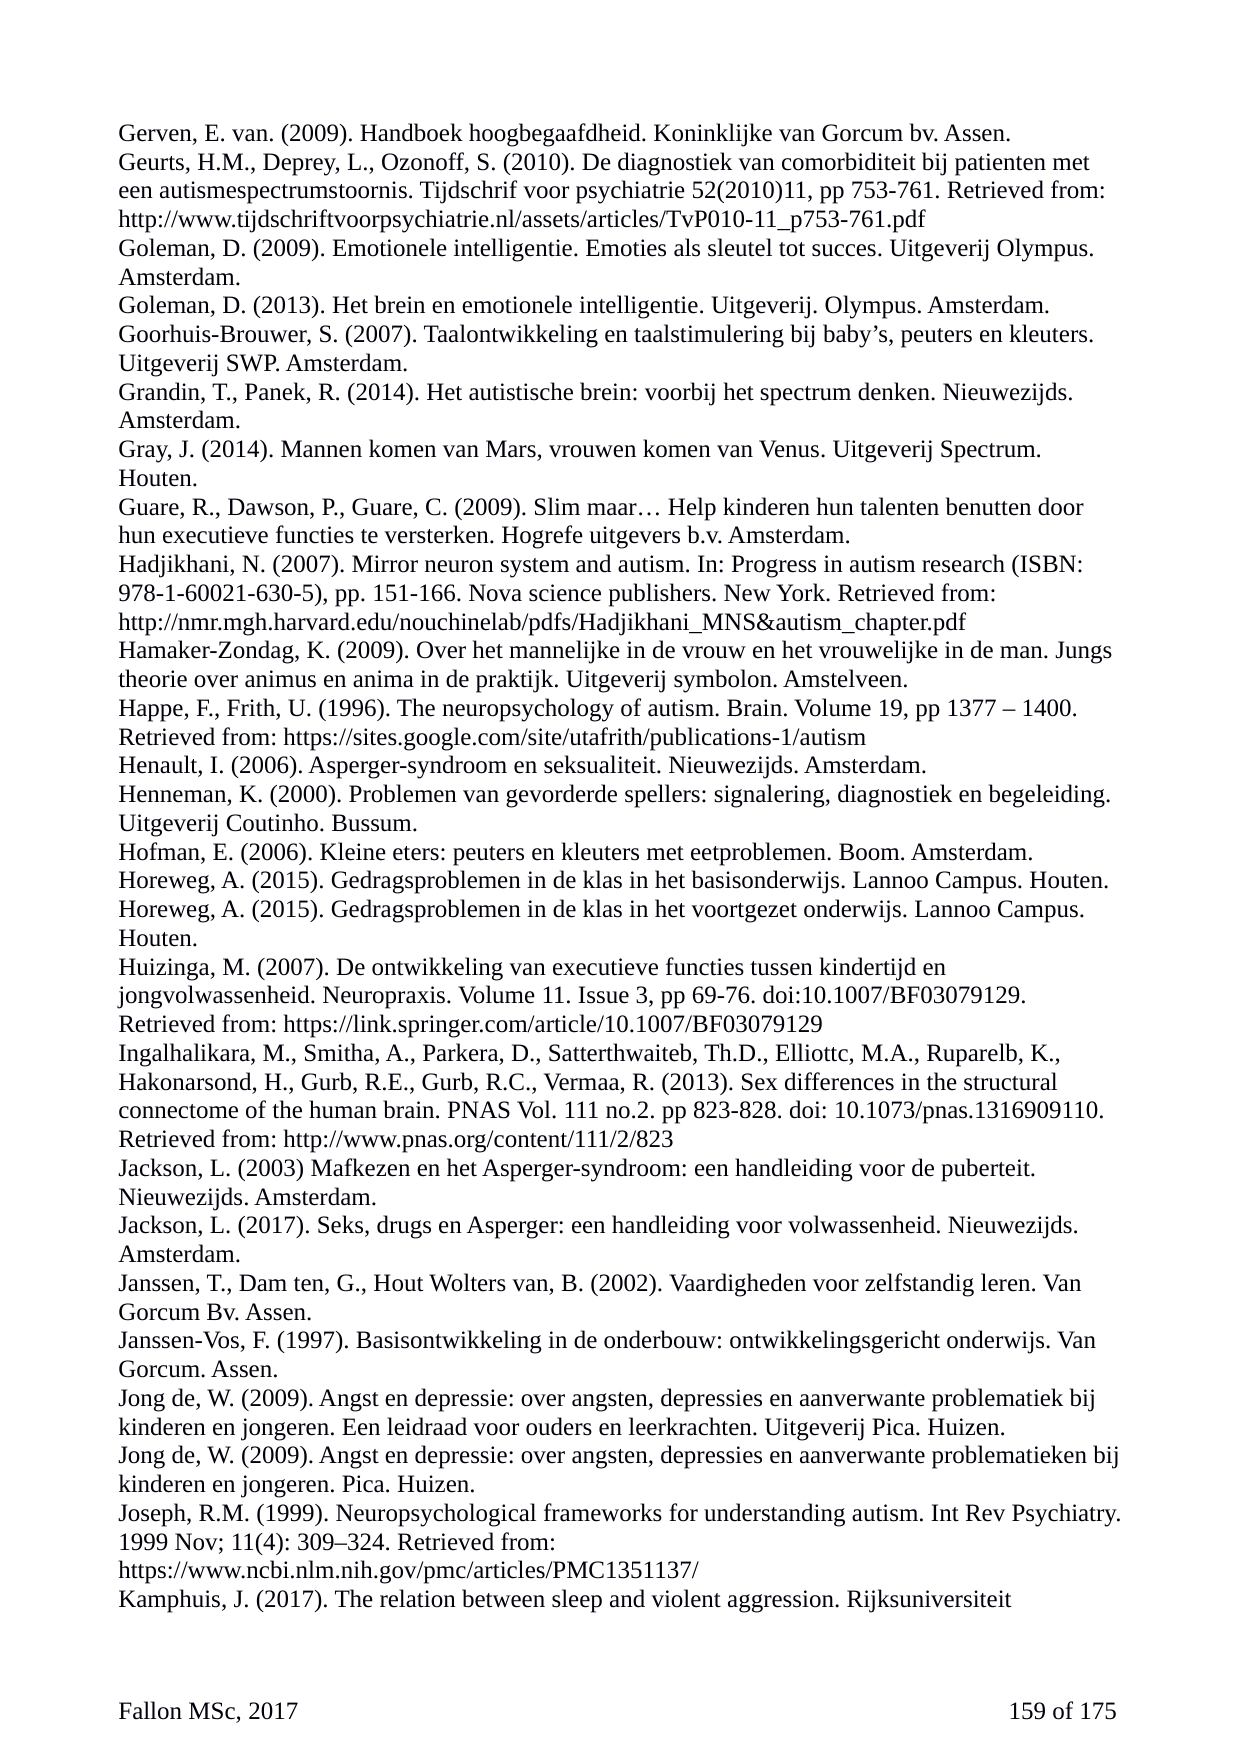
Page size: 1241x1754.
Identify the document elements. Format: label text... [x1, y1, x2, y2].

text Janssen, T., Dam ten, G., Hout Wolters van, B. (2002). Vaardigheden voor zelfstandig leren. Van Gorcum Bv. Assen. [118, 1268, 1122, 1326]
text Guare, R., Dawson, P., Guare, C. (2009). Slim maar… Help kinderen hun talenten benutten door hun executieve functies te versterken. Hogrefe uitgevers b.v. Amsterdam. [118, 492, 1122, 549]
text Hamaker-Zondag, K. (2009). Over het mannelijke in de vrouw en het vrouwelijke in de man. Jungs theorie over animus en anima in de praktijk. Uitgeverij symbolon. Amstelveen. [118, 636, 1122, 693]
text Jackson, L. (2003) Mafkezen en het Asperger-syndroom: een handleiding voor de puberteit. Nieuwezijds. Amsterdam. [118, 1153, 1122, 1211]
text Hadjikhani, N. (2007). Mirror neuron system and autism. In: Progress in autism research (ISBN: 978-1-60021-630-5), pp. 151-166. Nova science publishers. New York. Retrieved from: http://nmr.mgh.harvard.edu/nouchinelab/pdfs/Hadjikhani_MNS&autism_chapter.pdf [118, 549, 1122, 636]
text Gerven, E. van. (2009). Handboek hoogbegaafdheid. Koninklijke van Gorcum bv. Assen. [118, 118, 1122, 147]
text Jackson, L. (2017). Seks, drugs en Asperger: een handleiding voor volwassenheid. Nieuwezijds. Amsterdam. [118, 1211, 1122, 1268]
text Hofman, E. (2006). Kleine eters: peuters en kleuters met eetproblemen. Boom. Amsterdam. [118, 837, 1122, 866]
text Goleman, D. (2013). Het brein en emotionele intelligentie. Uitgeverij. Olympus. Amsterdam. [118, 291, 1122, 319]
text Ingalhalikara, M., Smitha, A., Parkera, D., Satterthwaiteb, Th.D., Elliottc, M.A., Ruparelb, K., Hakonarsond, H., Gurb, R.E., Gurb, R.C., Vermaa, R. (2013). Sex differences in the structural connectome of the human brain. PNAS Vol. 111 no.2. pp 823-828. doi: 10.1073/pnas.1316909110. Retrieved from: http://www.pnas.org/content/111/2/823 [118, 1038, 1122, 1153]
text Grandin, T., Panek, R. (2014). Het autistische brein: voorbij het spectrum denken. Nieuwezijds. Amsterdam. [118, 377, 1122, 434]
text Jong de, W. (2009). Angst en depressie: over angsten, depressies en aanverwante problematiek bij kinderen en jongeren. Een leidraad voor ouders en leerkrachten. Uitgeverij Pica. Huizen. [118, 1383, 1122, 1441]
text Jong de, W. (2009). Angst en depressie: over angsten, depressies en aanverwante problematieken bij kinderen en jongeren. Pica. Huizen. [118, 1441, 1122, 1498]
text Goleman, D. (2009). Emotionele intelligentie. Emoties als sleutel tot succes. Uitgeverij Olympus. Amsterdam. [118, 233, 1122, 291]
text Joseph, R.M. (1999). Neuropsychological frameworks for understanding autism. Int Rev Psychiatry. 1999 Nov; 11(4): 309–324. Retrieved from: https://www.ncbi.nlm.nih.gov/pmc/articles/PMC1351137/ [118, 1498, 1122, 1584]
text Kamphuis, J. (2017). The relation between sleep and violent aggression. Rijksuniversiteit [118, 1584, 1122, 1613]
text Geurts, H.M., Deprey, L., Ozonoff, S. (2010). De diagnostiek van comorbiditeit bij patienten met een autismespectrumstoornis. Tijdschrif voor psychiatrie 52(2010)11, pp 753-761. Retrieved from: http://www.tijdschriftvoorpsychiatrie.nl/assets/articles/TvP010-11_p753-761.pdf [118, 147, 1122, 233]
text Henneman, K. (2000). Problemen van gevorderde spellers: signalering, diagnostiek en begeleiding. Uitgeverij Coutinho. Bussum. [118, 779, 1122, 837]
text Gray, J. (2014). Mannen komen van Mars, vrouwen komen van Venus. Uitgeverij Spectrum. Houten. [118, 434, 1122, 492]
text Happe, F., Frith, U. (1996). The neuropsychology of autism. Brain. Volume 19, pp 1377 – 1400. Retrieved from: https://sites.google.com/site/utafrith/publications-1/autism [118, 693, 1122, 751]
text Henault, I. (2006). Asperger-syndroom en seksualiteit. Nieuwezijds. Amsterdam. [118, 751, 1122, 779]
text Goorhuis-Brouwer, S. (2007). Taalontwikkeling en taalstimulering bij baby’s, peuters en kleuters. Uitgeverij SWP. Amsterdam. [118, 319, 1122, 377]
text Horeweg, A. (2015). Gedragsproblemen in de klas in het basisonderwijs. Lannoo Campus. Houten. [118, 866, 1122, 894]
text Huizinga, M. (2007). De ontwikkeling van executieve functies tussen kindertijd en jongvolwassenheid. Neuropraxis. Volume 11. Issue 3, pp 69-76. doi:10.1007/BF03079129. Retrieved from: https://link.springer.com/article/10.1007/BF03079129 [118, 952, 1122, 1038]
text Janssen-Vos, F. (1997). Basisontwikkeling in de onderbouw: ontwikkelingsgericht onderwijs. Van Gorcum. Assen. [118, 1326, 1122, 1383]
text Horeweg, A. (2015). Gedragsproblemen in de klas in het voortgezet onderwijs. Lannoo Campus. Houten. [118, 894, 1122, 952]
